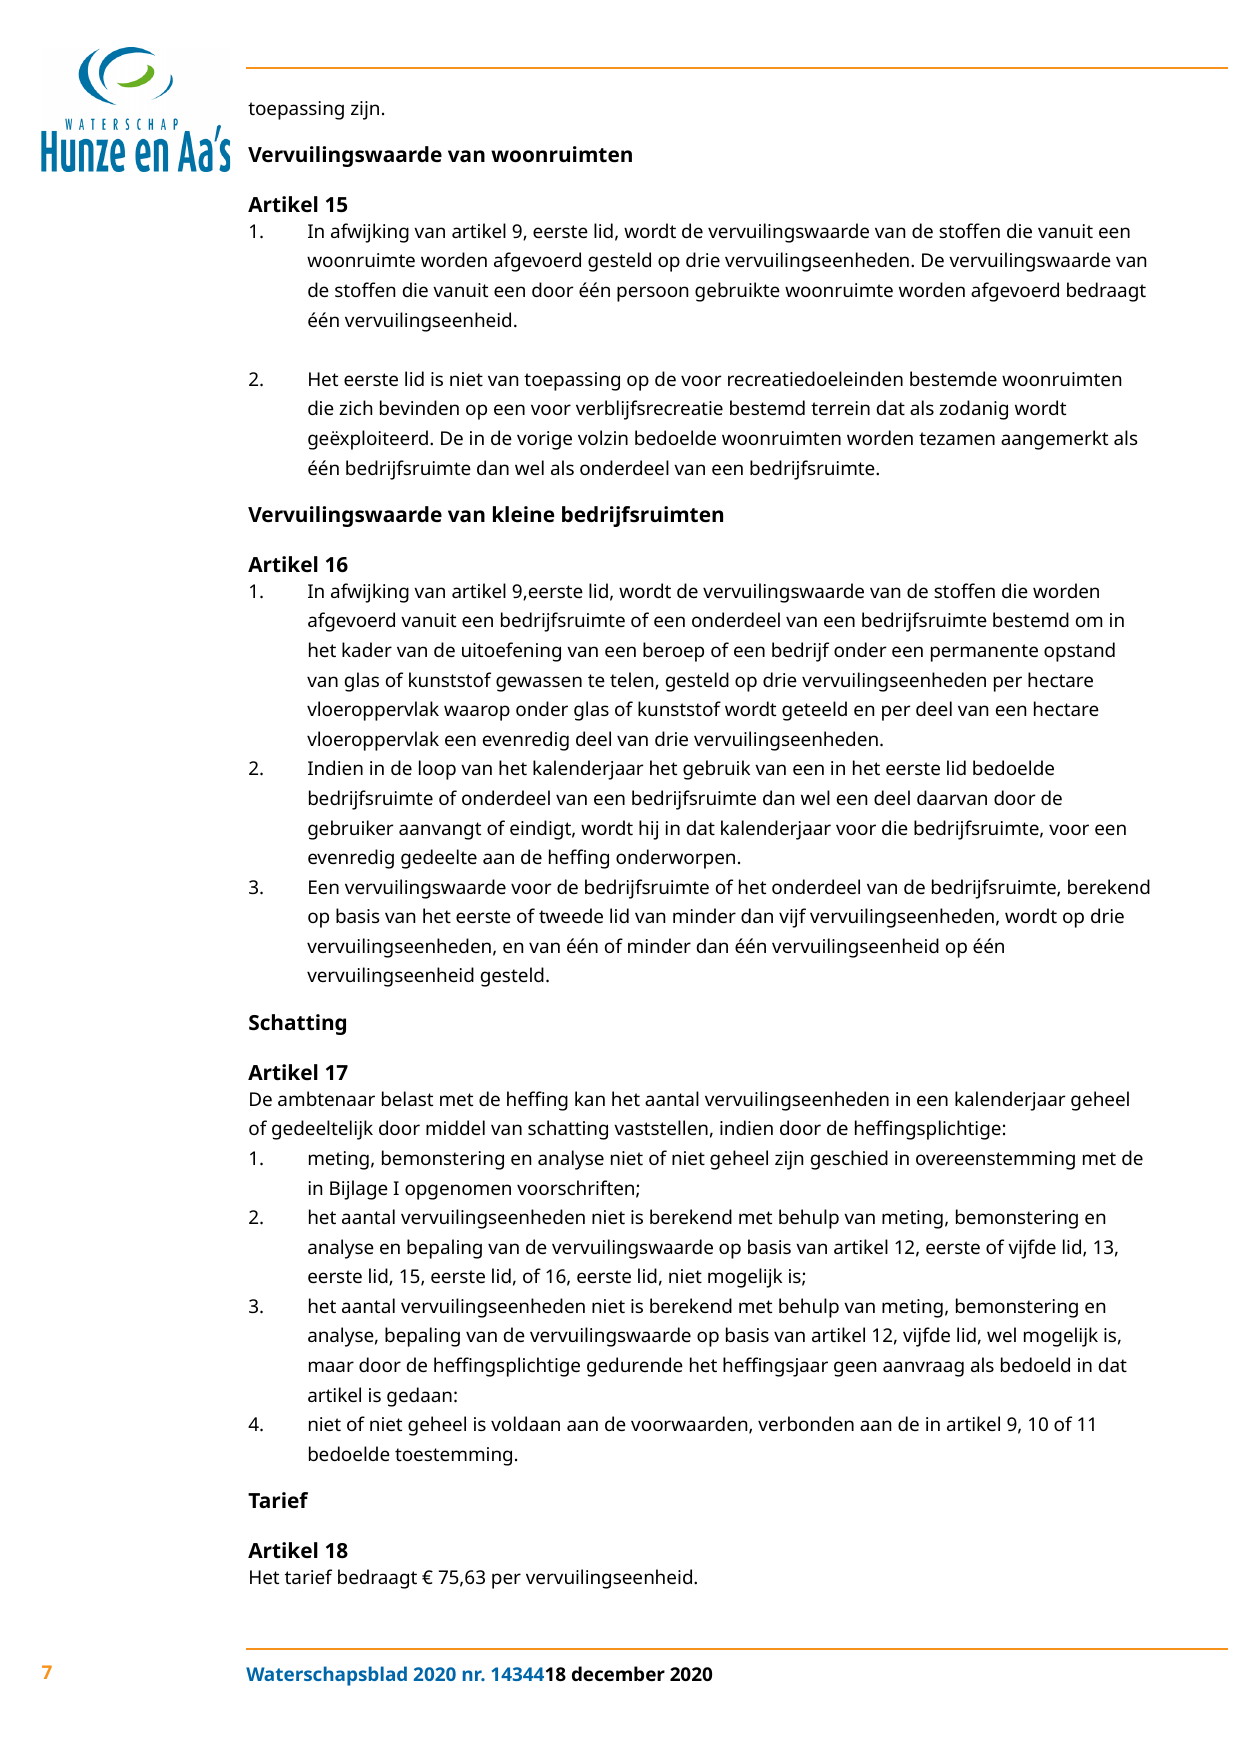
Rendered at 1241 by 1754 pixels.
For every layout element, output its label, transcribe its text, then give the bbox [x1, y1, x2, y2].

list meting, bemonstering en analyse niet of niet geheel zijn geschied in overeenstemming met de in Bijlage I opgenomen voorschriften; [248, 1145, 1152, 1201]
list In afwijking van artikel 9,eerste lid, wordt de vervuilingswaarde van de stoffen die worden afgevoerd vanuit een bedrijfsruimte of een onderdeel van een bedrijfsruimte bestemd om in het kader van de uitoefening van een beroep of een bedrijf onder een permanente opstand van glas of kunststof gewassen te telen, gesteld op drie vervuilingseenheden per hectare vloeroppervlak waarop onder glas of kunststof wordt geteeld en per deel van een hectare vloeroppervlak een evenredig deel van drie vervuilingseenheden. [248, 578, 1152, 752]
text Vervuilingswaarde van kleine bedrijfsruimten [248, 500, 1152, 529]
list In afwijking van artikel 9, eerste lid, wordt de vervuilingswaarde van de stoffen die vanuit een woonruimte worden afgevoerd gesteld op drie vervuilingseenheden. De vervuilingswaarde van de stoffen die vanuit een door één persoon gebruikte woonruimte worden afgevoerd bedraagt één vervuilingseenheid. [248, 218, 1152, 333]
list Het eerste lid is niet van toepassing op de voor recreatiedoeleinden bestemde woonruimten die zich bevinden op een voor verblijfsrecreatie bestemd terrein dat als zodanig wordt geëxploiteerd. De in de vorige volzin bedoelde woonruimten worden tezamen aangemerkt als één bedrijfsruimte dan wel als onderdeel van een bedrijfsruimte. [248, 366, 1152, 481]
text Artikel 18 [248, 1536, 1152, 1564]
text toepassing zijn. [248, 95, 1152, 121]
text Vervuilingswaarde van woonruimten [248, 140, 1152, 169]
list het aantal vervuilingseenheden niet is berekend met behulp van meting, bemonstering en analyse en bepaling van de vervuilingswaarde op basis van artikel 12, eerste of vijfde lid, 13, eerste lid, 15, eerste lid, of 16, eerste lid, niet mogelijk is; [248, 1204, 1152, 1289]
text Schatting [248, 1008, 1152, 1037]
list niet of niet geheel is voldaan aan de voorwaarden, verbonden aan de in artikel 9, 10 of 11 bedoelde toestemming. [248, 1411, 1152, 1467]
text Artikel 17 [248, 1058, 1152, 1086]
picture [47, 154, 51, 172]
text Artikel 16 [248, 550, 1152, 578]
list het aantal vervuilingseenheden niet is berekend met behulp van meting, bemonstering en analyse, bepaling van de vervuilingswaarde op basis van artikel 12, vijfde lid, wel mogelijk is, maar door de heffingsplichtige gedurende het heffingsjaar geen aanvraag als bedoeld in dat artikel is gedaan: [248, 1293, 1152, 1408]
text Het tarief bedraagt € 75,63 per vervuilingseenheid. [248, 1564, 1152, 1590]
text Artikel 15 [248, 190, 1152, 218]
picture [183, 163, 191, 172]
list Een vervuilingswaarde voor de bedrijfsruimte of het onderdeel van de bedrijfsruimte, berekend op basis van het eerste of tweede lid van minder dan vijf vervuilingseenheden, wordt op drie vervuilingseenheden, en van één of minder dan één vervuilingseenheid op één vervuilingseenheid gesteld. [248, 874, 1152, 988]
text Tarief [248, 1487, 1152, 1515]
text De ambtenaar belast met de heffing kan het aantal vervuilingseenheden in een kalenderjaar geheel of gedeeltelijk door middel van schatting vaststellen, indien door de heffingsplichtige: [248, 1086, 1152, 1141]
picture [226, 145, 231, 156]
picture [41, 47, 231, 172]
list Indien in de loop van het kalenderjaar het gebruik van een in het eerste lid bedoelde bedrijfsruimte of onderdeel van een bedrijfsruimte dan wel een deel daarvan door de gebruiker aanvangt of eindigt, wordt hij in dat kalenderjaar voor die bedrijfsruimte, voor een evenredig gedeelte aan de heffing onderworpen. [248, 756, 1152, 870]
